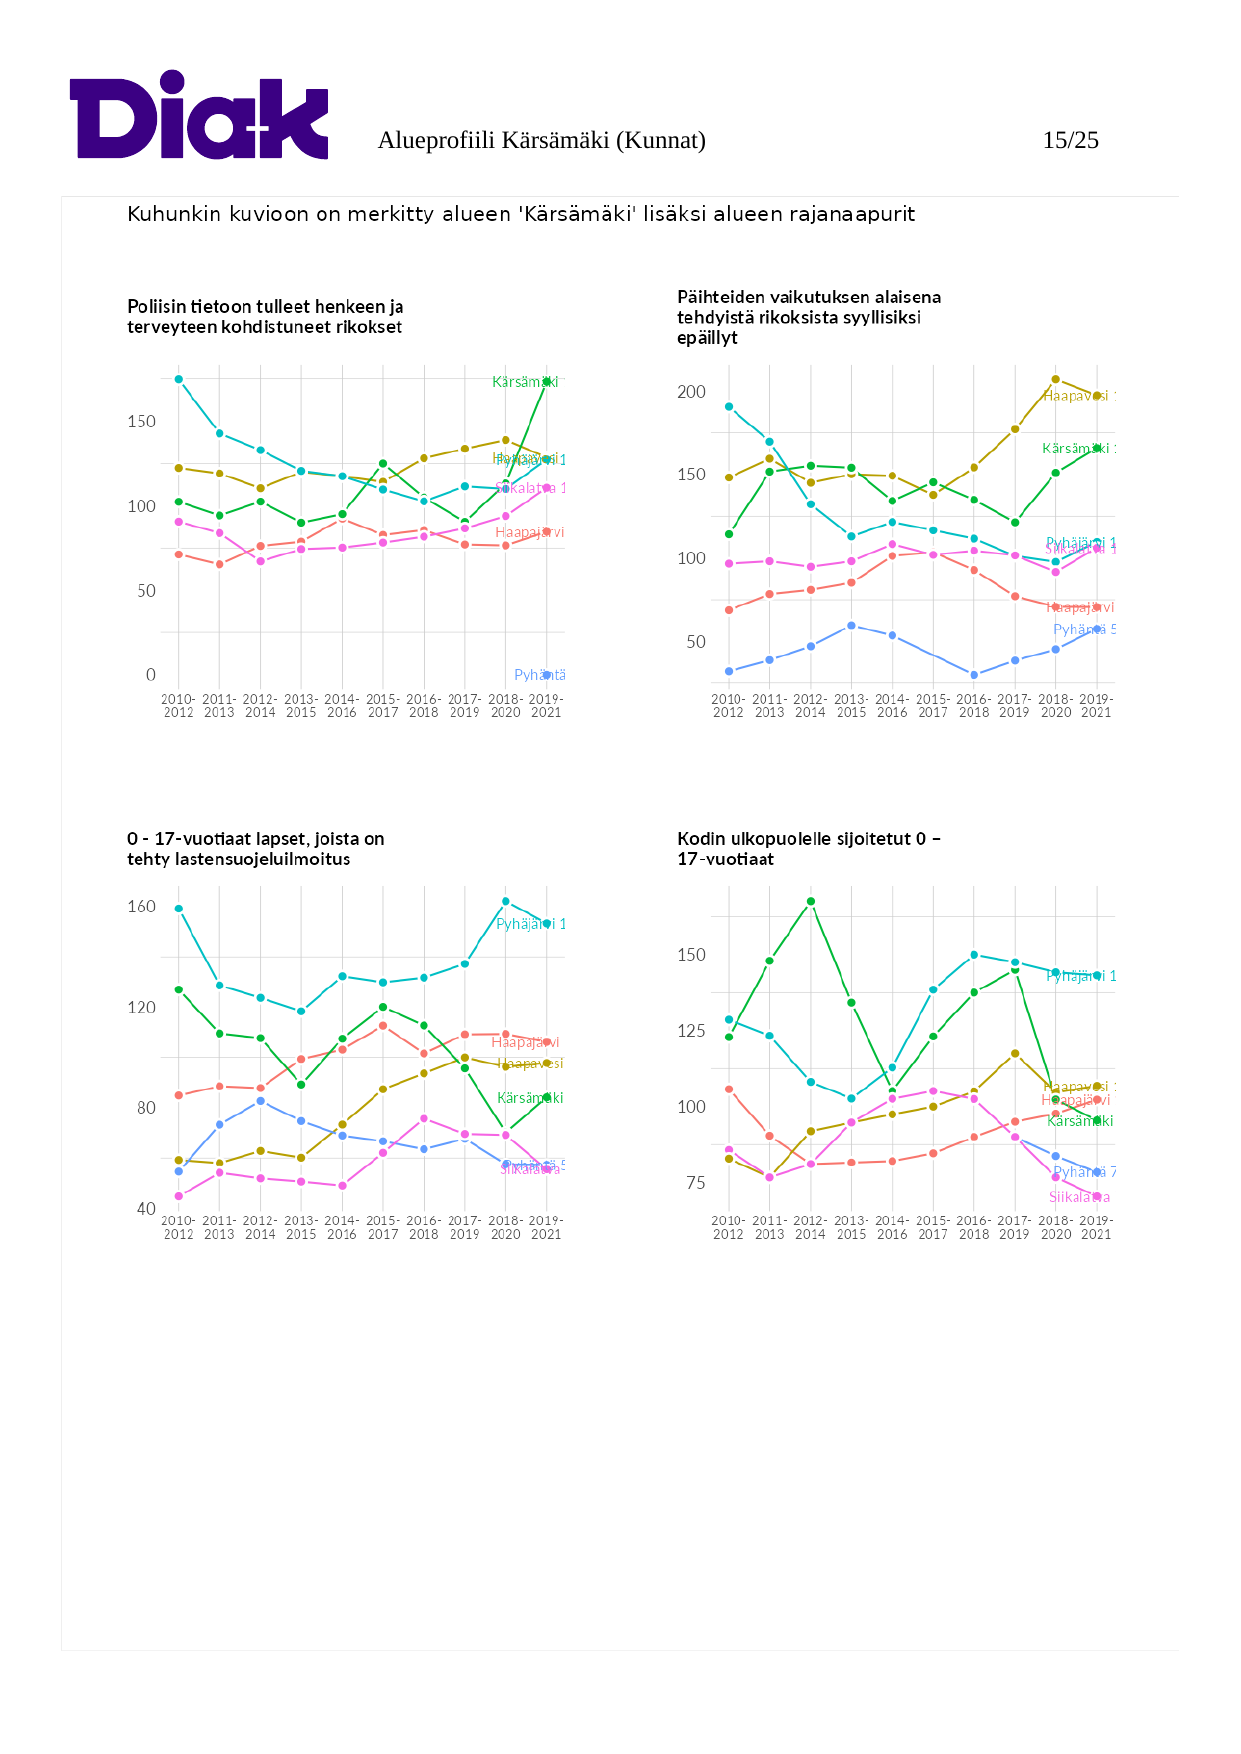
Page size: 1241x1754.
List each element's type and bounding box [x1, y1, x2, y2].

picture [61, 196, 1179, 1651]
